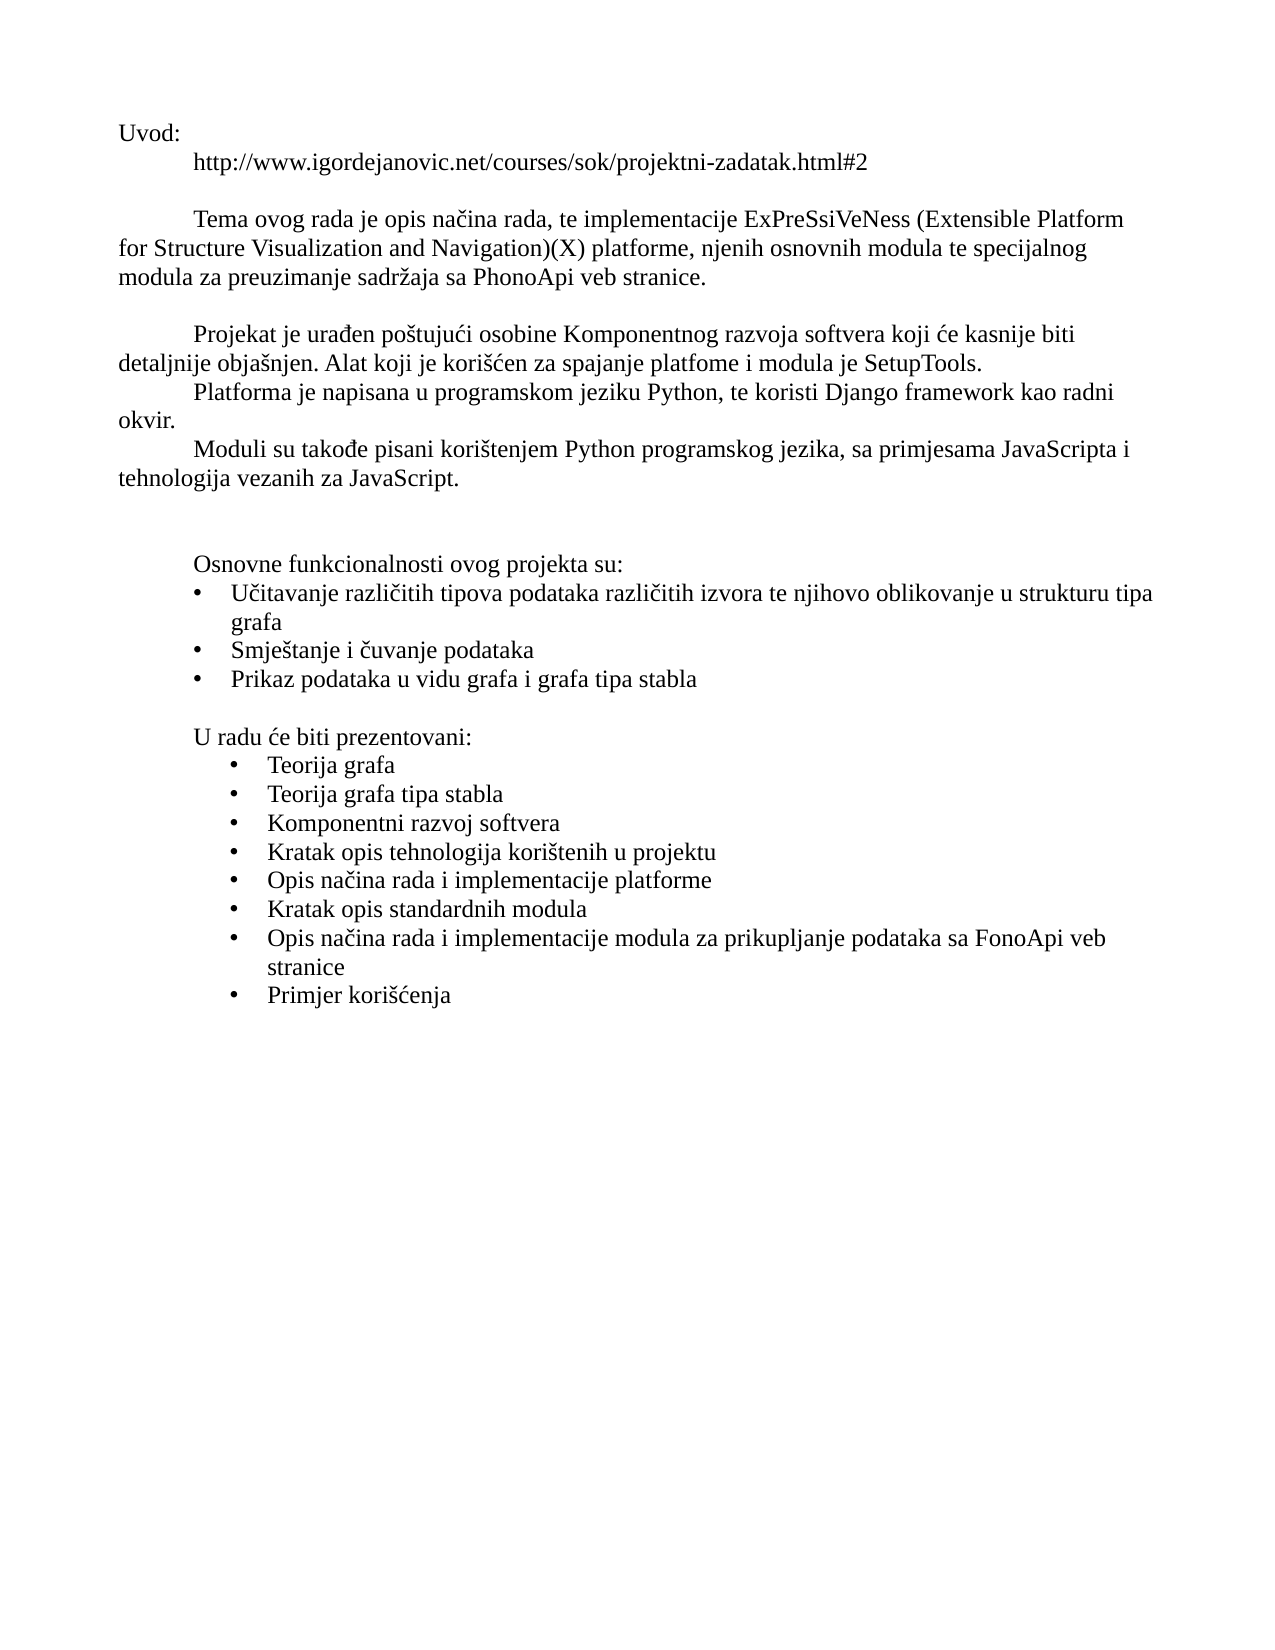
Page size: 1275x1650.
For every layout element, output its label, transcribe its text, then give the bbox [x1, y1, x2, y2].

text http://www.igordejanovic.net/courses/sok/projektni-zadatak.html#2 [118, 147, 1157, 176]
list Učitavanje različitih tipova podataka različitih izvora te njihovo oblikovanje u strukturu tipa grafa [193, 578, 1157, 636]
list Teorija grafa [229, 751, 1157, 779]
text Moduli su takođe pisani korištenjem Python programskog jezika, sa primjesama JavaScripta i tehnologija vezanih za JavaScript. [118, 434, 1157, 492]
list Kratak opis standardnih modula [229, 894, 1157, 923]
list Primjer korišćenja [229, 981, 1157, 1009]
list Kratak opis tehnologija korištenih u projektu [229, 837, 1157, 866]
text Platforma je napisana u programskom jeziku Python, te koristi Django framework kao radni okvir. [118, 377, 1157, 434]
text U radu će biti prezentovani: [118, 722, 1157, 751]
list Smještanje i čuvanje podataka [193, 636, 1157, 664]
text Osnovne funkcionalnosti ovog projekta su: [118, 549, 1157, 578]
list Opis načina rada i implementacije platforme [229, 866, 1157, 894]
text Uvod: [118, 118, 1157, 147]
list Opis načina rada i implementacije modula za prikupljanje podataka sa FonoApi veb stranice [229, 923, 1157, 981]
text Projekat je urađen poštujući osobine Komponentnog razvoja softvera koji će kasnije biti detaljnije objašnjen. Alat koji je korišćen za spajanje platfome i modula je SetupTools. [118, 319, 1157, 377]
list Prikaz podataka u vidu grafa i grafa tipa stabla [193, 664, 1157, 693]
text Tema ovog rada je opis načina rada, te implementacije ExPreSsiVeNess (Extensible Platform for Structure Visualization and Navigation)(X) platforme, njenih osnovnih modula te specijalnog modula za preuzimanje sadržaja sa PhonoApi veb stranice. [118, 204, 1157, 291]
list Komponentni razvoj softvera [229, 808, 1157, 837]
list Teorija grafa tipa stabla [229, 779, 1157, 808]
